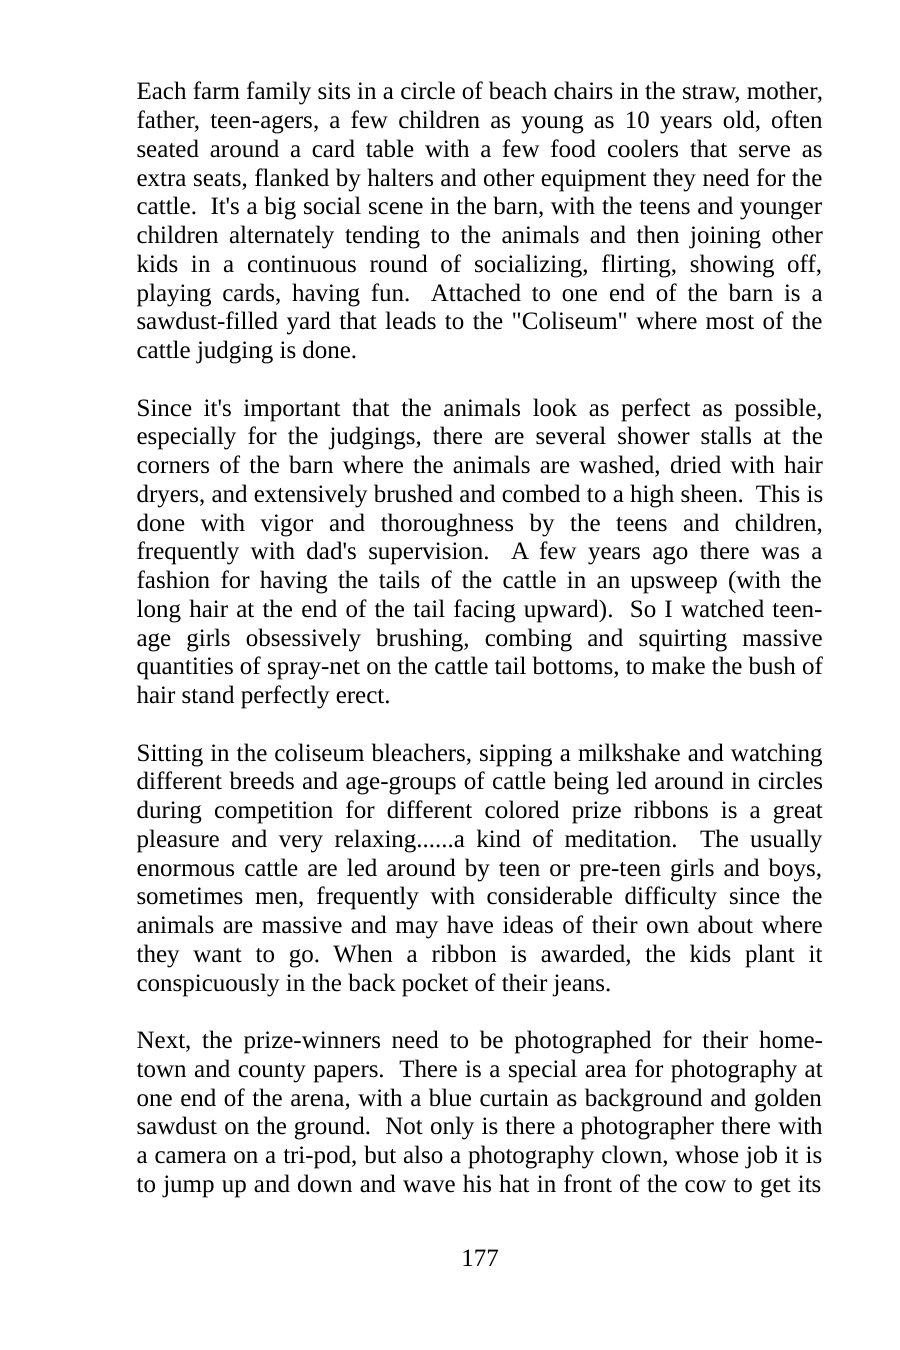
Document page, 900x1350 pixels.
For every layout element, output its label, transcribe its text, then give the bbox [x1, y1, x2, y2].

text Each farm family sits in a circle of beach chairs in the straw, mother, father, teen-agers, a few children as young as 10 years old, often seated around a card table with a few food coolers that serve as extra seats, flanked by halters and other equipment they need for the cattle. It's a big social scene in the barn, with the teens and younger children alternately tending to the animals and then joining other kids in a continuous round of socializing, flirting, showing off, playing cards, having fun. Attached to one end of the barn is a sawdust-filled yard that leads to the "Coliseum" where most of the cattle judging is done. [136, 76, 823, 364]
text Since it's important that the animals look as perfect as possible, especially for the judgings, there are several shower stalls at the corners of the barn where the animals are washed, dried with hair dryers, and extensively brushed and combed to a high sheen. This is done with vigor and thoroughness by the teens and children, frequently with dad's supervision. A few years ago there was a fashion for having the tails of the cattle in an upsweep (with the long hair at the end of the tail facing upward). So I watched teen-age girls obsessively brushing, combing and squirting massive quantities of spray-net on the cattle tail bottoms, to make the bush of hair stand perfectly erect. [136, 393, 823, 709]
text Next, the prize-winners need to be photographed for their home-town and county papers. There is a special area for photography at one end of the arena, with a blue curtain as background and golden sawdust on the ground. Not only is there a photographer there with a camera on a tri-pod, but also a photography clown, whose job it is to jump up and down and wave his hat in front of the cow to get its [136, 1025, 823, 1198]
text Sitting in the coliseum bleachers, sipping a milkshake and watching different breeds and age-groups of cattle being led around in circles during competition for different colored prize ribbons is a great pleasure and very relaxing......a kind of meditation. The usually enormous cattle are led around by teen or pre-teen girls and boys, sometimes men, frequently with considerable difficulty since the animals are massive and may have ideas of their own about where they want to go. When a ribbon is awarded, the kids plant it conspicuously in the back pocket of their jeans. [136, 738, 823, 996]
